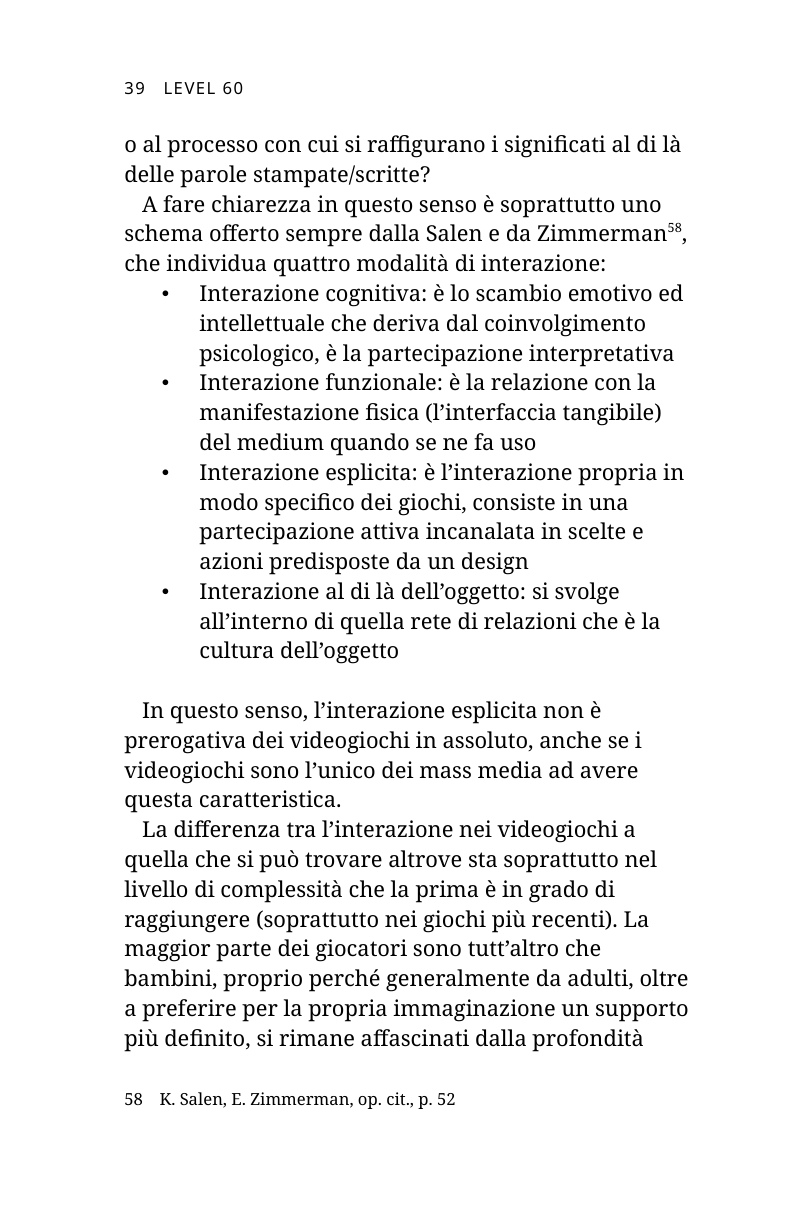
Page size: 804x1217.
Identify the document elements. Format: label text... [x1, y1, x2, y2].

text o al processo con cui si raffigurano i significati al di là delle parole stampate/scritte? [124, 129, 697, 188]
list Interazione esplicita: è l’interazione propria in modo specifico dei giochi, consiste in una partecipazione attiva incanalata in scelte e azioni predisposte da un design [162, 457, 697, 576]
list Interazione funzionale: è la relazione con la manifestazione fisica (l’interfaccia tangibile) del medium quando se ne fa uso [162, 367, 697, 457]
text K. Salen, E. Zimmerman, op. cit., p. 52 [124, 1088, 697, 1110]
text La differenza tra l’interazione nei videogiochi a quella che si può trovare altrove sta soprattutto nel livello di complessità che la prima è in grado di raggiungere (soprattutto nei giochi più recenti). La maggior parte dei giocatori sono tutt’altro che bambini, proprio perché generalmente da adulti, oltre a preferire per la propria immaginazione un supporto più definito, si rimane affascinati dalla profondità [124, 814, 697, 1052]
text A fare chiarezza in questo senso è soprattutto uno schema offerto sempre dalla Salen e da Zimmerman, che individua quattro modalità di interazione: [124, 188, 697, 278]
list Interazione cognitiva: è lo scambio emotivo ed intellettuale che deriva dal coinvolgimento psicologico, è la partecipazione interpretativa [162, 278, 697, 367]
list Interazione al di là dell’oggetto: si svolge all’interno di quella rete di relazioni che è la cultura dell’oggetto [162, 576, 697, 665]
text In questo senso, l’interazione esplicita non è prerogativa dei videogiochi in assoluto, anche se i videogiochi sono l’unico dei mass media ad avere questa caratteristica. [124, 695, 697, 814]
